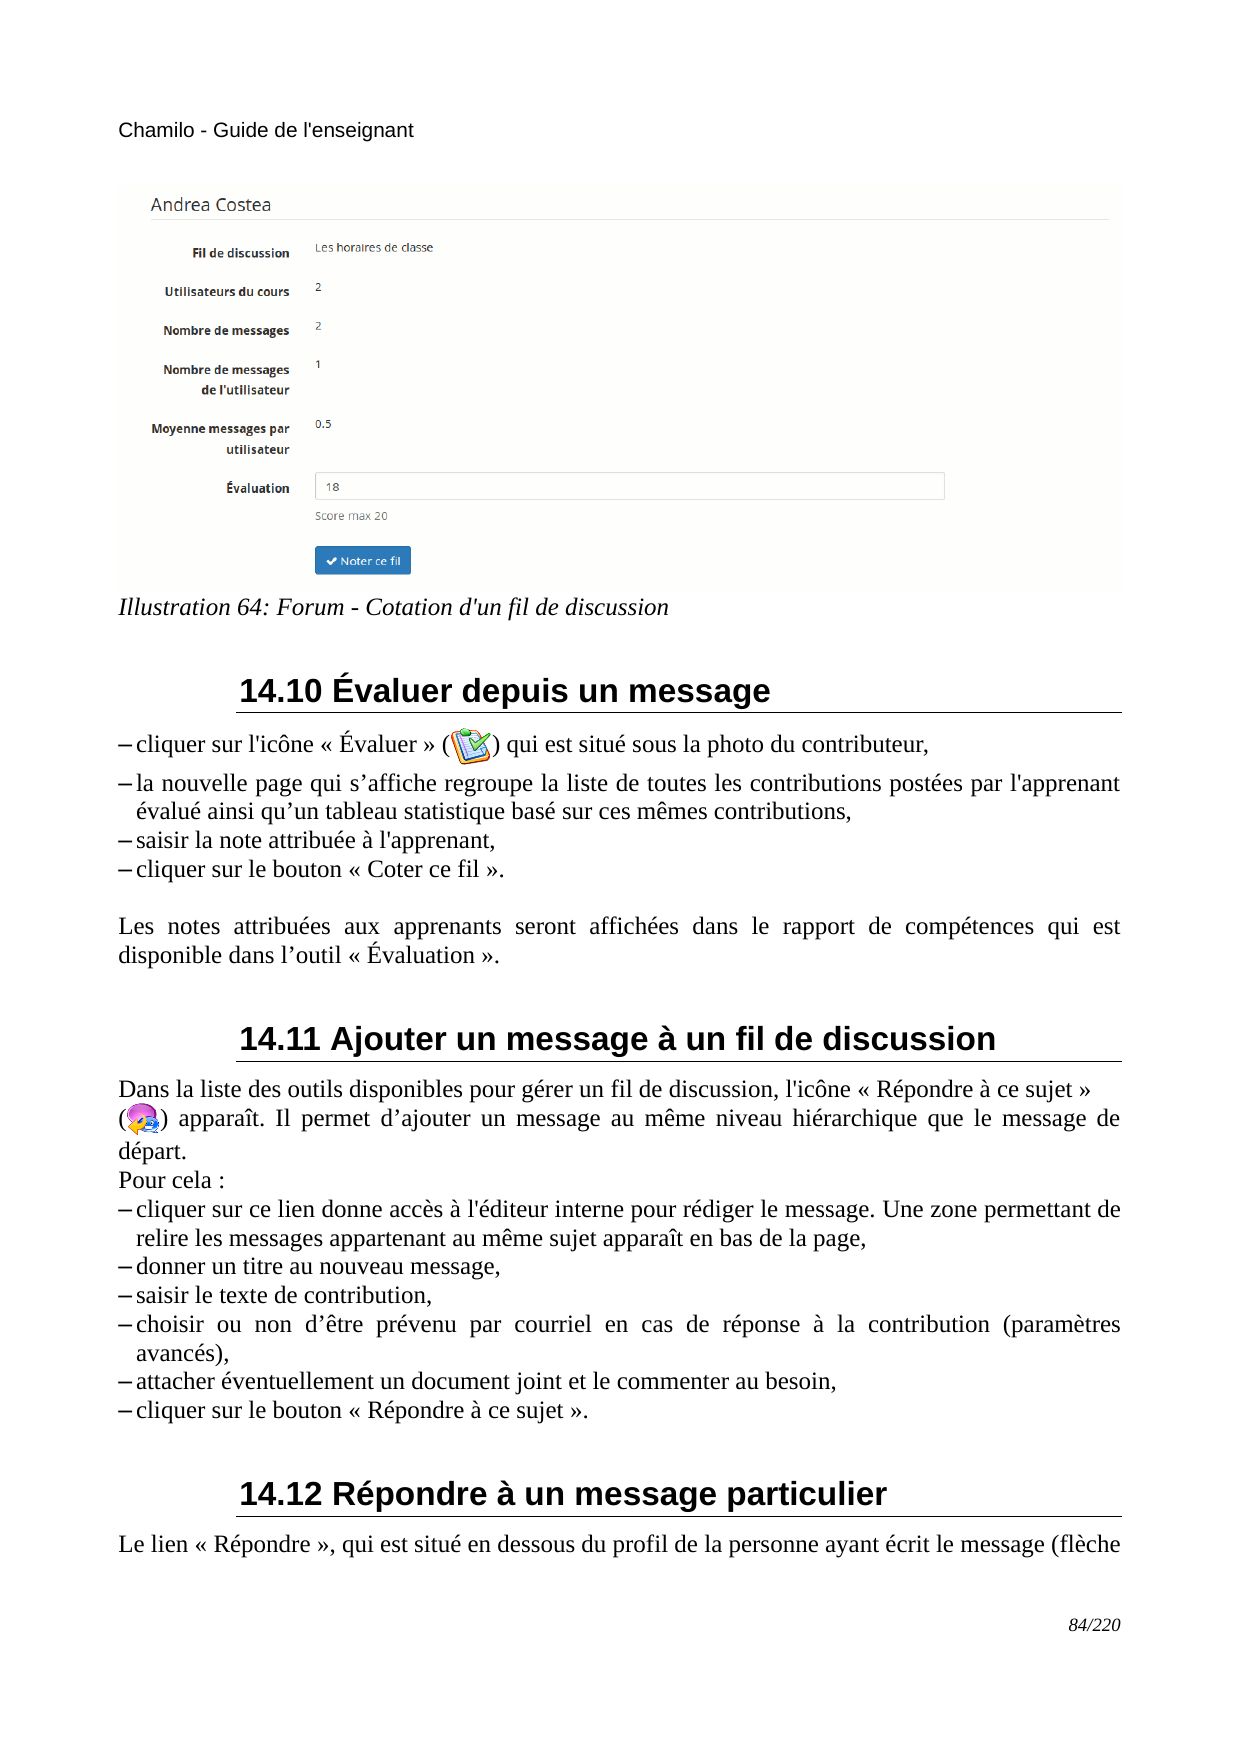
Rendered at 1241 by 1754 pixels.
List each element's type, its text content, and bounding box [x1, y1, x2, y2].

list cliquer sur le bouton « Coter ce fil ». [118, 854, 1122, 883]
text Les notes attribuées aux apprenants seront affichées dans le rapport de compétences qui est disponible dans l’outil « Évaluation ». [118, 911, 1122, 969]
list choisir ou non d’être prévenu par courriel en cas de réponse à la contribution (paramètres avancés), [118, 1309, 1122, 1366]
list cliquer sur ce lien donne accès à l'éditeur interne pour rédiger le message. Une zone permettant de relire les messages appartenant au même sujet apparaît en bas de la page, [118, 1194, 1122, 1251]
list saisir le texte de contribution, [118, 1280, 1122, 1309]
picture [118, 184, 1122, 592]
list cliquer sur l'icône « Évaluer » () qui est situé sous la photo du contributeur, [118, 726, 1122, 768]
text () apparaît. Il permet d’ajouter un message au même niveau hiérarchique que le message de départ. [118, 1103, 1122, 1165]
list donner un titre au nouveau message, [118, 1251, 1122, 1280]
text Dans la liste des outils disponibles pour gérer un fil de discussion, l'icône « Répondre à ce sujet » [118, 1074, 1122, 1103]
list cliquer sur le bouton « Répondre à ce sujet ». [118, 1395, 1122, 1424]
text Pour cela : [118, 1165, 1122, 1194]
text Le lien « Répondre », qui est situé en dessous du profil de la personne ayant écrit le message (flèche [118, 1529, 1122, 1558]
subtitle Ajouter un message à un fil de discussion [236, 1016, 1122, 1061]
subtitle Répondre à un message particulier [236, 1471, 1122, 1516]
text Illustration 64: Forum - Cotation d'un fil de discussion [118, 592, 1122, 620]
list attacher éventuellement un document joint et le commenter au besoin, [118, 1366, 1122, 1395]
subtitle Évaluer depuis un message [236, 668, 1122, 712]
list saisir la note attribuée à l'apprenant, [118, 825, 1122, 854]
list la nouvelle page qui s’affiche regroupe la liste de toutes les contributions postées par l'apprenant évalué ainsi qu’un tableau statistique basé sur ces mêmes contributions, [118, 768, 1122, 825]
